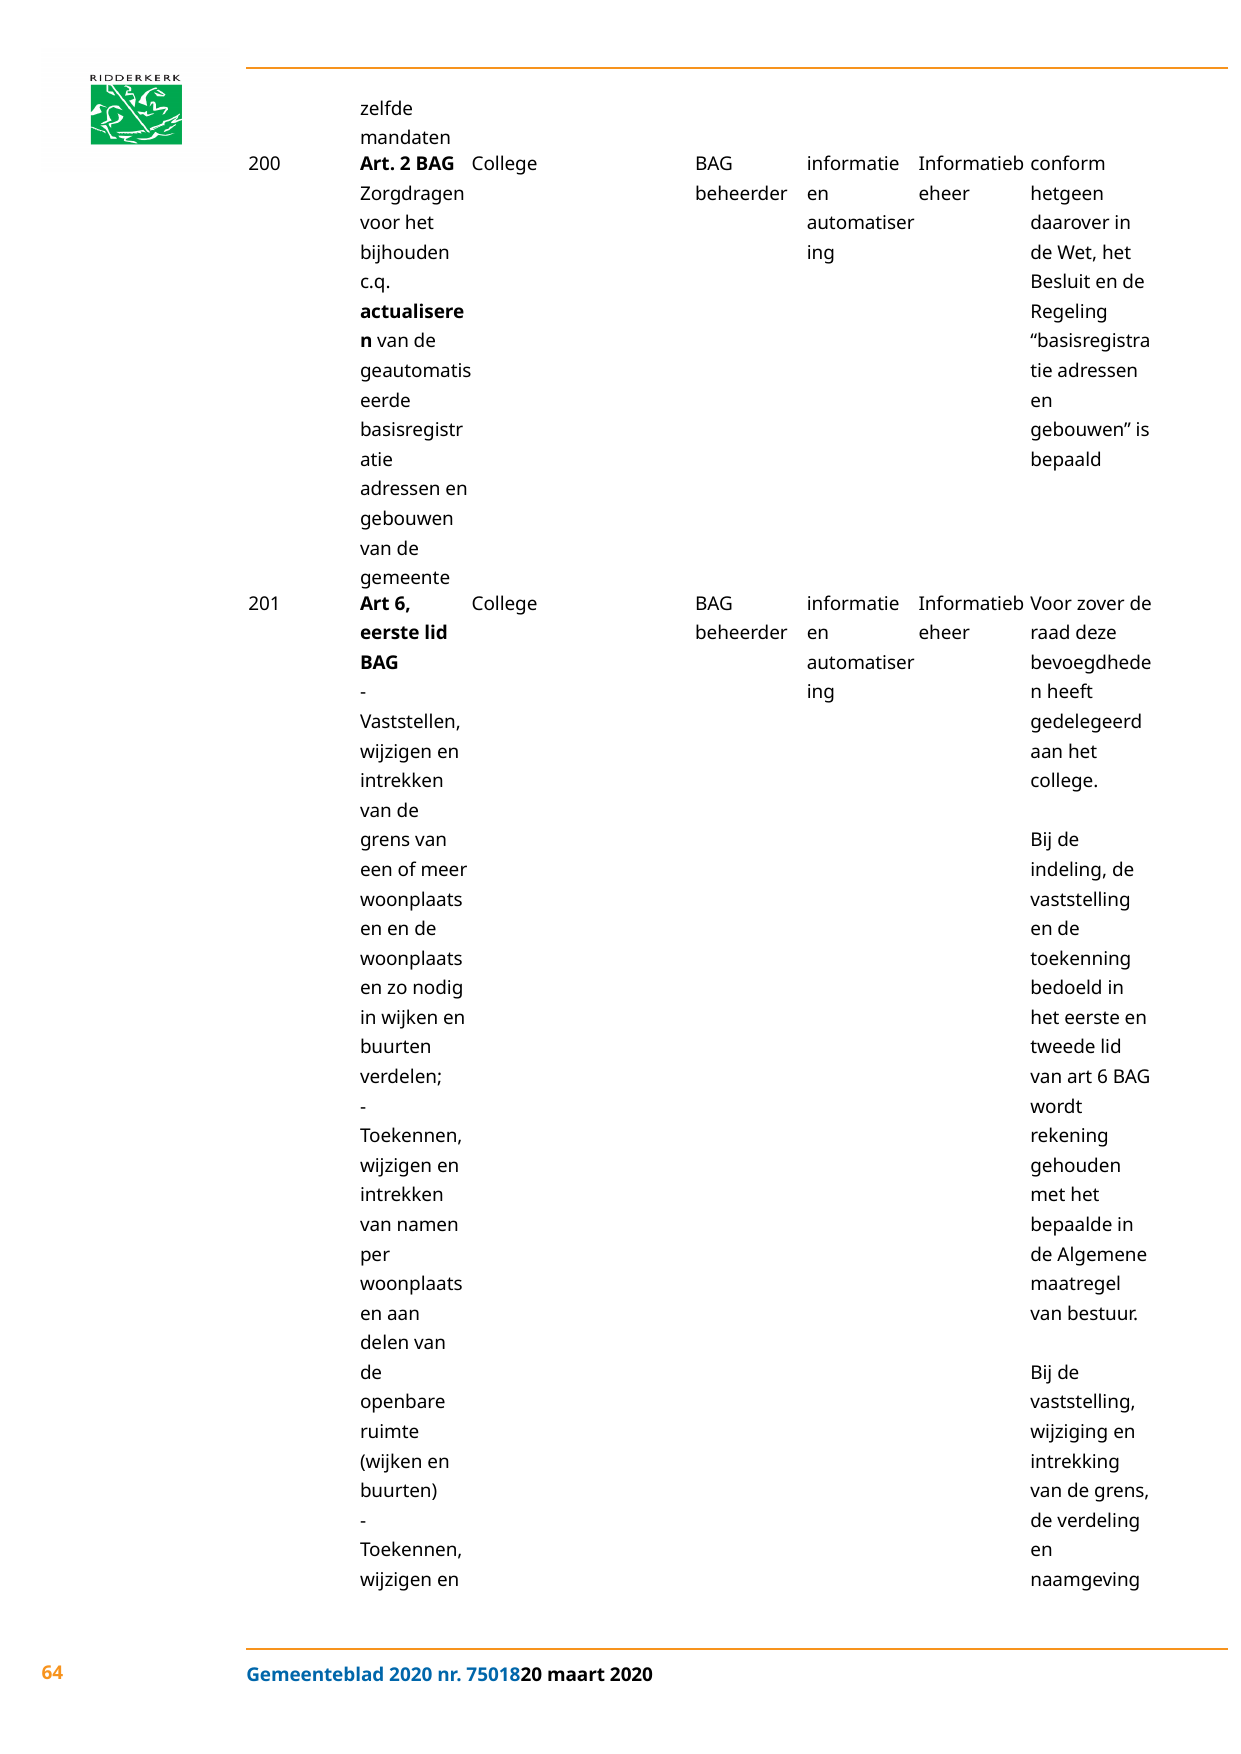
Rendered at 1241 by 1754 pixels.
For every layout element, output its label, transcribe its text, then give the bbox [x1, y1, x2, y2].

table_cell BAG beheerder [695, 590, 807, 1592]
table_cell informatie en automatisering [807, 590, 918, 1592]
table_cell Informatiebeheer [918, 590, 1030, 1592]
table_cell conform hetgeen daarover in de Wet, het Besluit en de Regeling “basisregistratie adressen en gebouwen” is bepaald [1030, 150, 1152, 590]
table_cell College [471, 150, 583, 590]
table_cell Art. 2 BAG Zorgdragen voor het bijhouden c.q. actualiseren van de geautomatiseerde basisregistratie adressen en gebouwen van de gemeente [360, 150, 471, 590]
table_cell 201 [248, 590, 360, 1592]
table_cell Informatiebeheer [918, 150, 1030, 590]
picture [41, 47, 231, 172]
table_cell 200 [248, 150, 360, 590]
table_cell [918, 95, 1030, 150]
table_cell [807, 95, 918, 150]
table_cell College [471, 590, 583, 1592]
table_cell Voor zover de raad deze bevoegdheden heeft gedelegeerd aan het college. Bij de indeling, de vaststelling en de toekenning bedoeld in het eerste en tweede lid van art 6 BAG wordt rekening gehouden met het bepaalde in de Algemene maatregel van bestuur. Bij de vaststelling, wijziging en intrekking van de grens, de verdeling en naamgeving [1030, 590, 1152, 1592]
table_cell [248, 95, 360, 150]
table_cell [1030, 95, 1152, 150]
table_cell zelfde mandaten [360, 95, 471, 150]
table_cell [695, 95, 807, 150]
table_cell Art 6, eerste lid BAG - Vaststellen, wijzigen en intrekken van de grens van een of meer woonplaatsen en de woonplaatsen zo nodig in wijken en buurten verdelen; - Toekennen, wijzigen en intrekken van namen per woonplaats en aan delen van de openbare ruimte (wijken en buurten) - Toekennen, wijzigen en [360, 590, 471, 1592]
table_cell informatie en automatisering [807, 150, 918, 590]
table_cell [583, 590, 695, 1592]
table_cell [471, 95, 583, 150]
table_cell BAG beheerder [695, 150, 807, 590]
table_cell [583, 150, 695, 590]
table_cell [583, 95, 695, 150]
